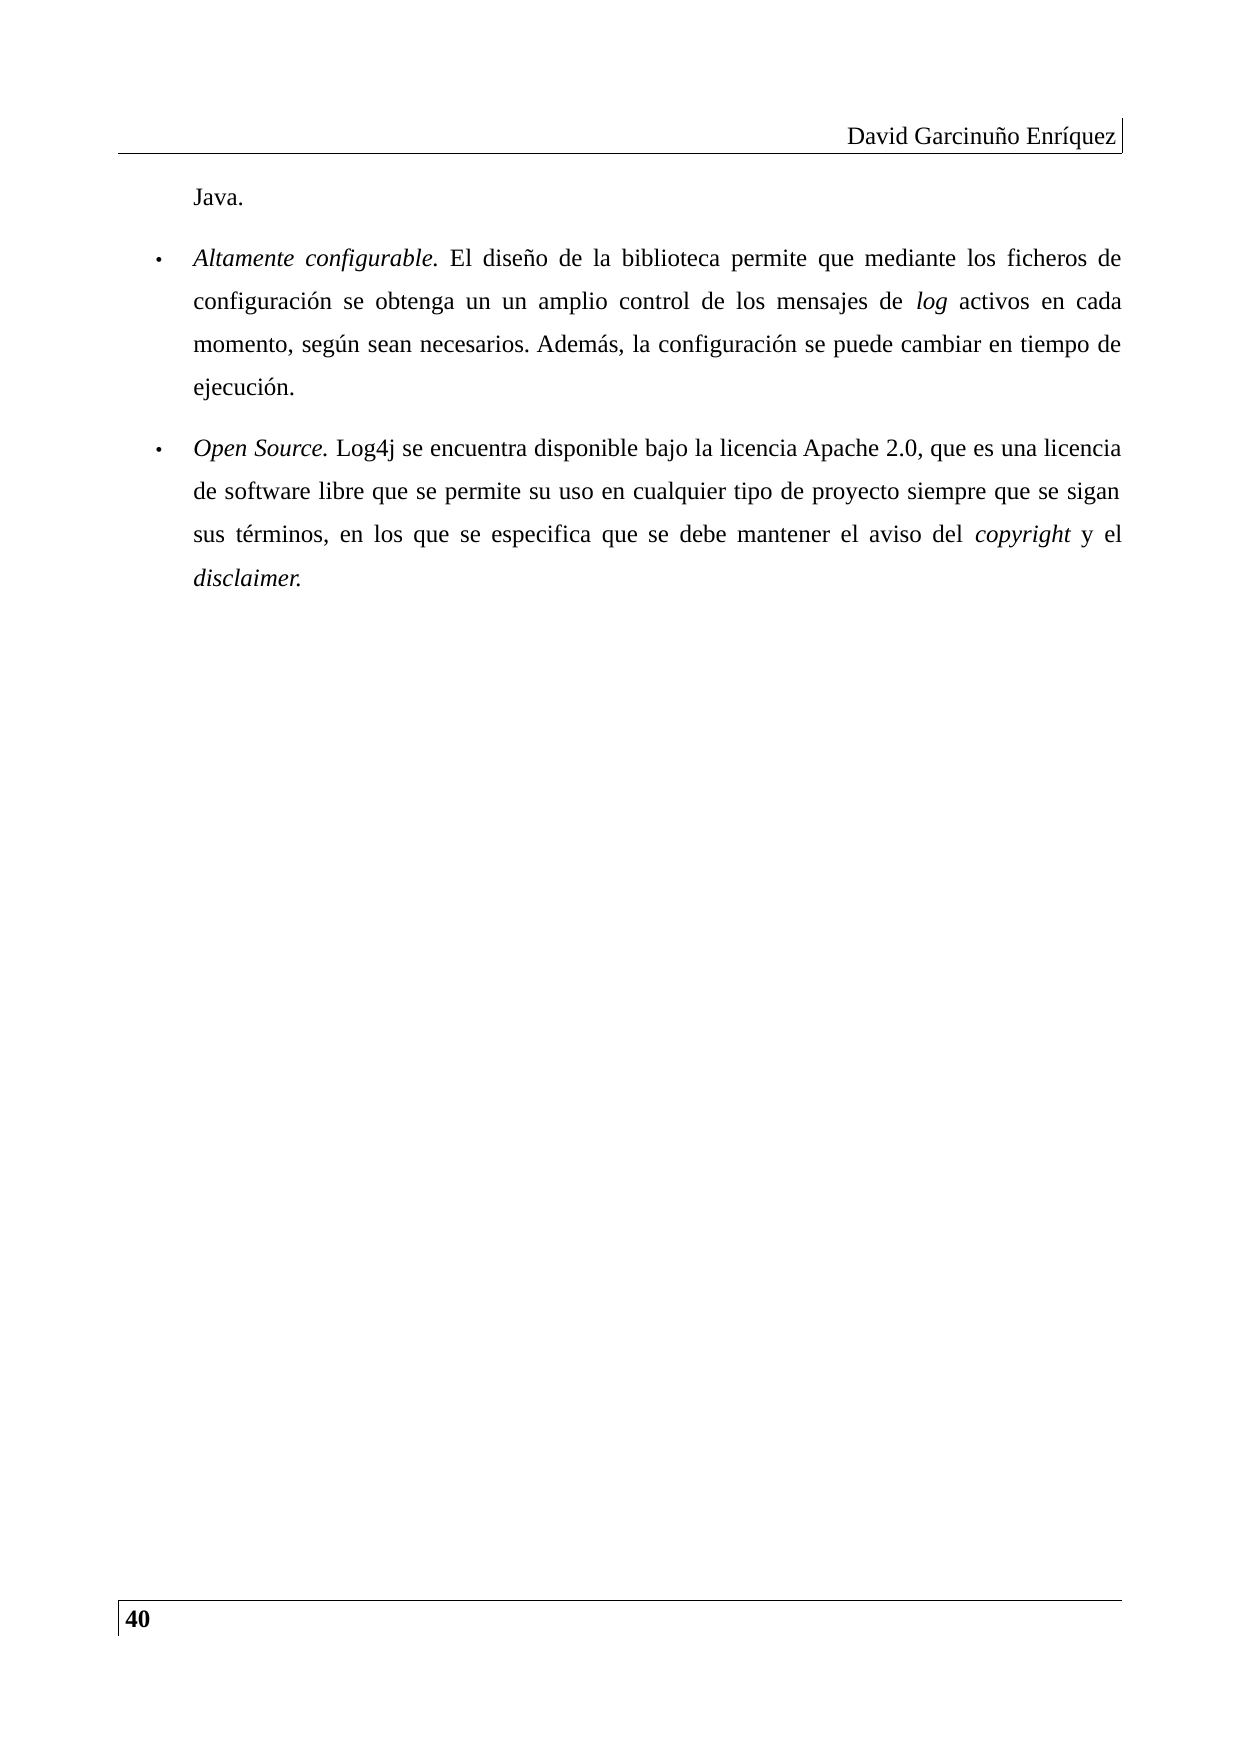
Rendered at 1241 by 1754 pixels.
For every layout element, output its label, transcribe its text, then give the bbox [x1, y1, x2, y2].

list Open Source. Log4j se encuentra disponible bajo la licencia Apache 2.0, que es una licencia de software libre que se permite su uso en cualquier tipo de proyecto siempre que se sigan sus términos, en los que se especifica que se debe mantener el aviso del copyright y el disclaimer. [156, 433, 1122, 591]
list Altamente configurable. El diseño de la biblioteca permite que mediante los ficheros de configuración se obtenga un un amplio control de los mensajes de log activos en cada momento, según sean necesarios. Además, la configuración se puede cambiar en tiempo de ejecución. [156, 243, 1122, 401]
list Java. [156, 182, 1122, 211]
